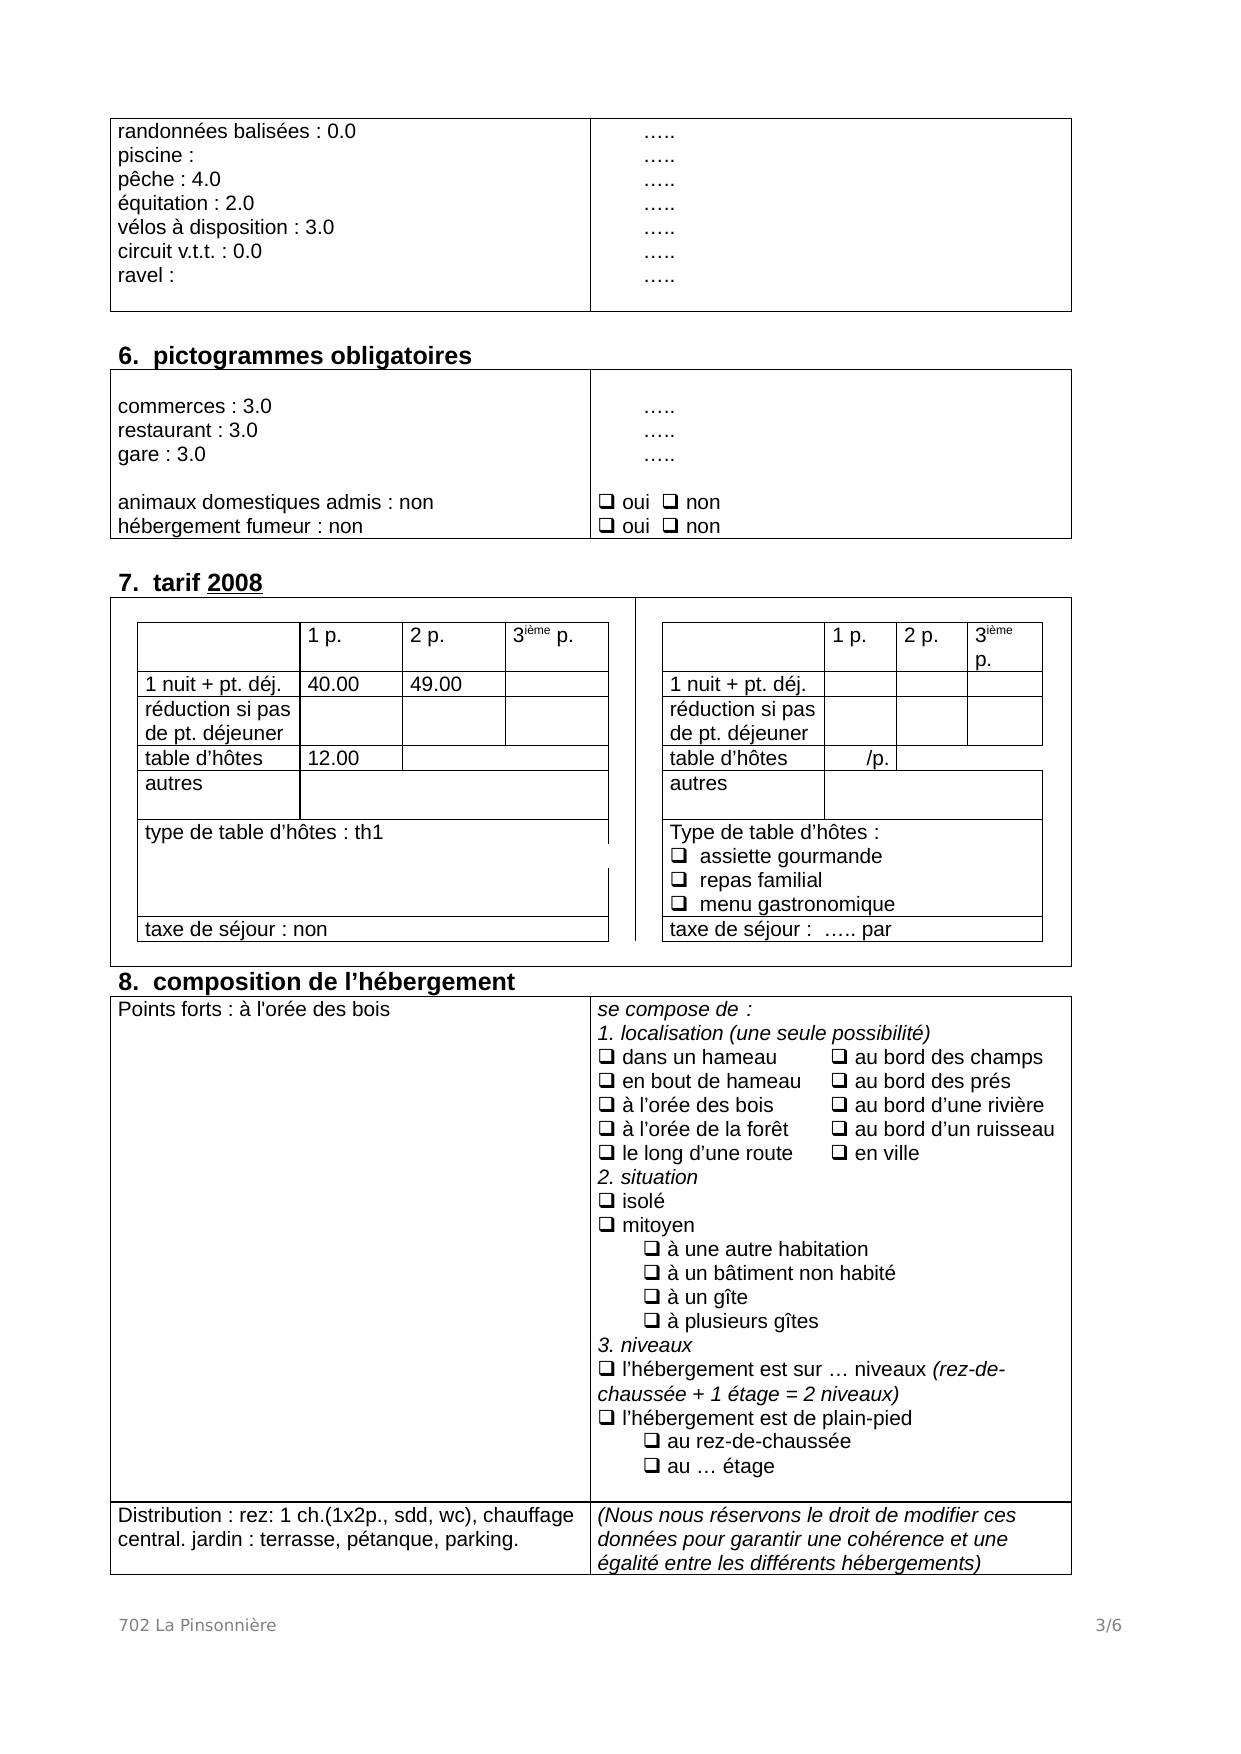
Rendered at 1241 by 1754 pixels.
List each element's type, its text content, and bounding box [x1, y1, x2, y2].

table_cell [825, 697, 896, 745]
table_cell autres [663, 771, 824, 819]
table_cell type de table d’hôtes : th1 [138, 820, 608, 844]
table_header [1043, 598, 1071, 622]
table_cell [609, 696, 635, 745]
table_cell 3ième p. [968, 623, 1042, 671]
table_cell [111, 868, 137, 892]
table_cell [609, 671, 635, 696]
table_cell [1043, 770, 1071, 819]
table_cell [1043, 892, 1071, 916]
table_cell [111, 671, 137, 696]
table_cell [609, 868, 635, 892]
table_header se compose de : 1. localisation (une seule possibilité)  dans un hameau  au bord des champs  en bout de hameau  au bord des prés  à l’orée des bois  au bord d’une rivière  à l’orée de la forêt  au bord d’un ruisseau  le long d’une route  en ville 2. situation  isolé  mitoyen  à une autre habitation  à un bâtiment non habité  à un gîte  à plusieurs gîtes 3. niveaux  l’hébergement est sur … niveaux (rez-de-chaussée + 1 étage = 2 niveaux)  l’hébergement est de plain-pied  au rez-de-chaussée  au … étage [591, 997, 1071, 1501]
table_cell 2 p. [403, 623, 505, 671]
table_cell 12.00 [301, 746, 402, 770]
table_header [662, 598, 825, 622]
table_header [825, 598, 897, 622]
table_header [636, 844, 662, 868]
table_cell [609, 916, 635, 941]
table_cell table d’hôtes [138, 746, 299, 770]
table_cell [636, 868, 662, 892]
table_cell 1 p. [301, 623, 402, 671]
table_cell Type de table d’hôtes : [663, 820, 1042, 844]
table_cell  menu gastronomique [663, 892, 1042, 916]
table_cell Distribution : rez: 1 ch.(1x2p., sdd, wc), chauffage central. jardin : terrasse, pétanque, parking. [111, 1503, 590, 1574]
table_cell [897, 672, 967, 696]
table_cell réduction si pas de pt. déjeuner [138, 697, 299, 745]
table_cell 40.00 [301, 672, 402, 696]
text 6. pictogrammes obligatoires [118, 341, 1122, 369]
table_cell [403, 697, 505, 745]
table_cell [636, 916, 662, 941]
table_cell [403, 746, 505, 770]
table_cell [138, 623, 299, 671]
table_cell [505, 942, 608, 966]
text 8. composition de l’hébergement [118, 967, 1122, 996]
table_cell [609, 819, 635, 844]
table_cell [968, 942, 1043, 966]
table_cell [968, 746, 1043, 770]
table_header [1043, 844, 1071, 868]
table_cell 1 p. [825, 623, 896, 671]
table_cell [1043, 916, 1071, 941]
table_header [111, 598, 137, 622]
table_cell [111, 941, 137, 966]
table_cell [403, 942, 505, 966]
table_cell taxe de séjour : ….. par [663, 917, 1042, 941]
table_cell [506, 672, 608, 696]
table_cell [636, 696, 662, 745]
table_cell 3ième p. [506, 623, 608, 671]
table_cell [1043, 868, 1071, 892]
table_cell [636, 892, 662, 916]
table_cell [1043, 745, 1071, 770]
table_cell taxe de séjour : non [138, 917, 608, 941]
table_cell [1043, 696, 1071, 745]
table_cell [825, 672, 896, 696]
table_cell [111, 916, 137, 941]
table_cell [636, 745, 662, 770]
table_cell [609, 770, 635, 819]
table_cell  repas familial [663, 868, 1042, 892]
table_header Points forts : à l'orée des bois [111, 997, 590, 1501]
table_cell [111, 770, 137, 819]
table_cell [663, 623, 824, 671]
table_header [403, 598, 505, 622]
table_cell [609, 892, 635, 916]
table_header ….. ….. …..  oui  non  oui  non [591, 370, 1071, 538]
table_cell [300, 942, 403, 966]
table_cell [825, 942, 897, 966]
table_cell [636, 622, 662, 671]
table_cell [608, 941, 635, 966]
table_cell [635, 941, 662, 966]
table_cell table d’hôtes [663, 746, 824, 770]
table_cell [505, 746, 608, 770]
table_cell [609, 745, 635, 770]
table_cell [609, 622, 635, 671]
table_header [968, 598, 1043, 622]
table_header [138, 598, 300, 622]
table_cell [825, 771, 1042, 819]
table_cell [897, 942, 967, 966]
table_cell [111, 819, 137, 844]
table_cell [1043, 941, 1071, 966]
table_cell 1 nuit + pt. déj. [663, 672, 824, 696]
table_cell [636, 671, 662, 696]
table_header [608, 844, 635, 868]
table_cell [897, 697, 967, 745]
table_cell [636, 770, 662, 819]
table_header commerces : 3.0 restaurant : 3.0 gare : 3.0 animaux domestiques admis : non hébergement fumeur : non [111, 370, 590, 538]
table_cell [301, 771, 608, 819]
table_header [636, 598, 662, 622]
table_header randonnées balisées : 0.0 piscine : pêche : 4.0 équitation : 2.0 vélos à disposition : 3.0 circuit v.t.t. : 0.0 ravel : [111, 119, 590, 311]
table_cell /p. [825, 746, 896, 770]
table_header [608, 598, 635, 622]
table_cell [1043, 819, 1071, 844]
table_cell 1 nuit + pt. déj. [138, 672, 299, 696]
table_cell [636, 819, 662, 844]
table_cell [1043, 671, 1071, 696]
table_header [897, 598, 967, 622]
table_header [505, 598, 608, 622]
table_cell [138, 844, 608, 916]
table_cell autres [138, 771, 299, 819]
table_cell [111, 696, 137, 745]
table_cell [138, 942, 300, 966]
table_cell [506, 697, 608, 745]
table_cell [111, 892, 137, 916]
table_cell [111, 745, 137, 770]
table_cell (Nous nous réservons le droit de modifier ces données pour garantir une cohérence et une égalité entre les différents hébergements) [591, 1503, 1071, 1574]
table_cell 2 p. [897, 623, 967, 671]
table_cell [968, 697, 1042, 745]
table_cell [968, 672, 1042, 696]
table_header ….. ….. ….. ….. ….. ….. ….. [591, 119, 1071, 311]
table_cell réduction si pas de pt. déjeuner [663, 697, 824, 745]
table_cell [301, 697, 402, 745]
table_cell [1043, 622, 1071, 671]
table_header [300, 598, 403, 622]
table_cell [111, 622, 137, 671]
text 7. tarif 2008 [118, 568, 1122, 597]
table_cell [662, 942, 825, 966]
table_header [111, 844, 137, 868]
table_header  assiette gourmande [663, 844, 1042, 868]
table_cell 49.00 [403, 672, 505, 696]
table_cell [897, 746, 967, 770]
